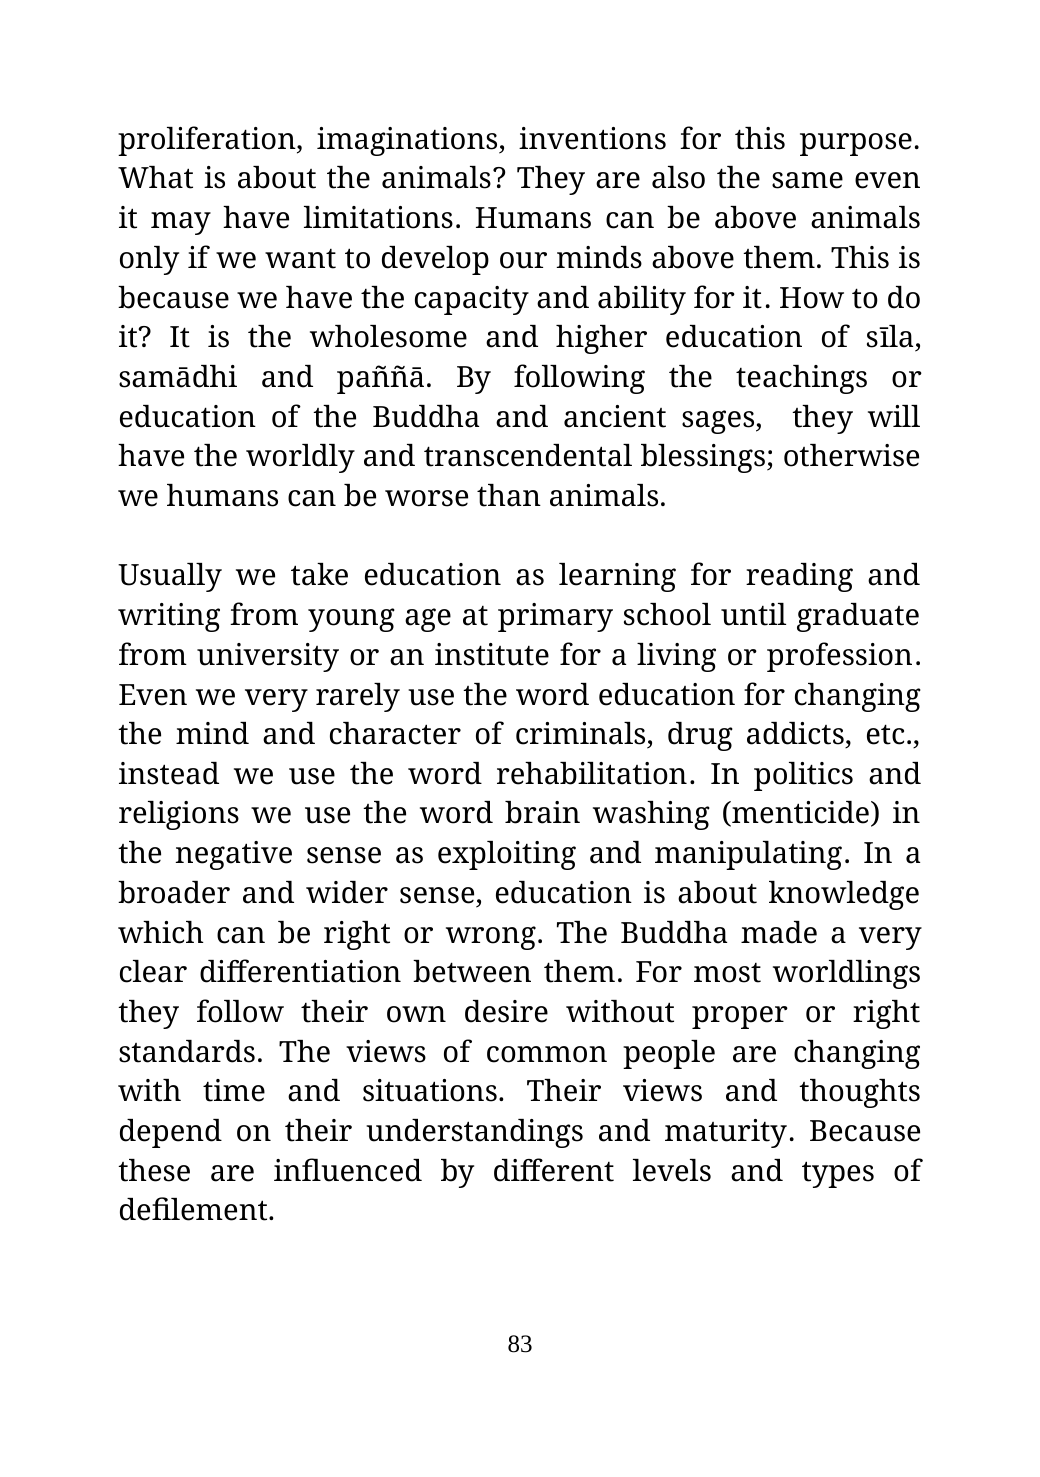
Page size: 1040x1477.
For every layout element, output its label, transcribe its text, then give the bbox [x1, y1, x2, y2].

text proliferation, imaginations, inventions for this purpose. What is about the animals? They are also the same even it may have limitations. Humans can be above animals only if we want to develop our minds above them. This is because we have the capacity and ability for it. How to do it? It is the wholesome and higher education of sīla, samādhi and paññā. By following the teachings or education of the Buddha and ancient sages, they will have the worldly and transcendental blessings; otherwise we humans can be worse than animals. [118, 118, 922, 515]
text Usually we take education as learning for reading and writing from young age at primary school until graduate from university or an institute for a living or profession. Even we very rarely use the word education for changing the mind and character of criminals, drug addicts, etc., instead we use the word rehabilitation. In politics and religions we use the word brain washing (menticide) in the negative sense as exploiting and manipulating. In a broader and wider sense, education is about knowledge which can be right or wrong. The Buddha made a very clear differentiation between them. For most worldlings they follow their own desire without proper or right standards. The views of common people are changing with time and situations. Their views and thoughts depend on their understandings and maturity. Because these are influenced by different levels and types of defilement. [118, 555, 922, 1229]
